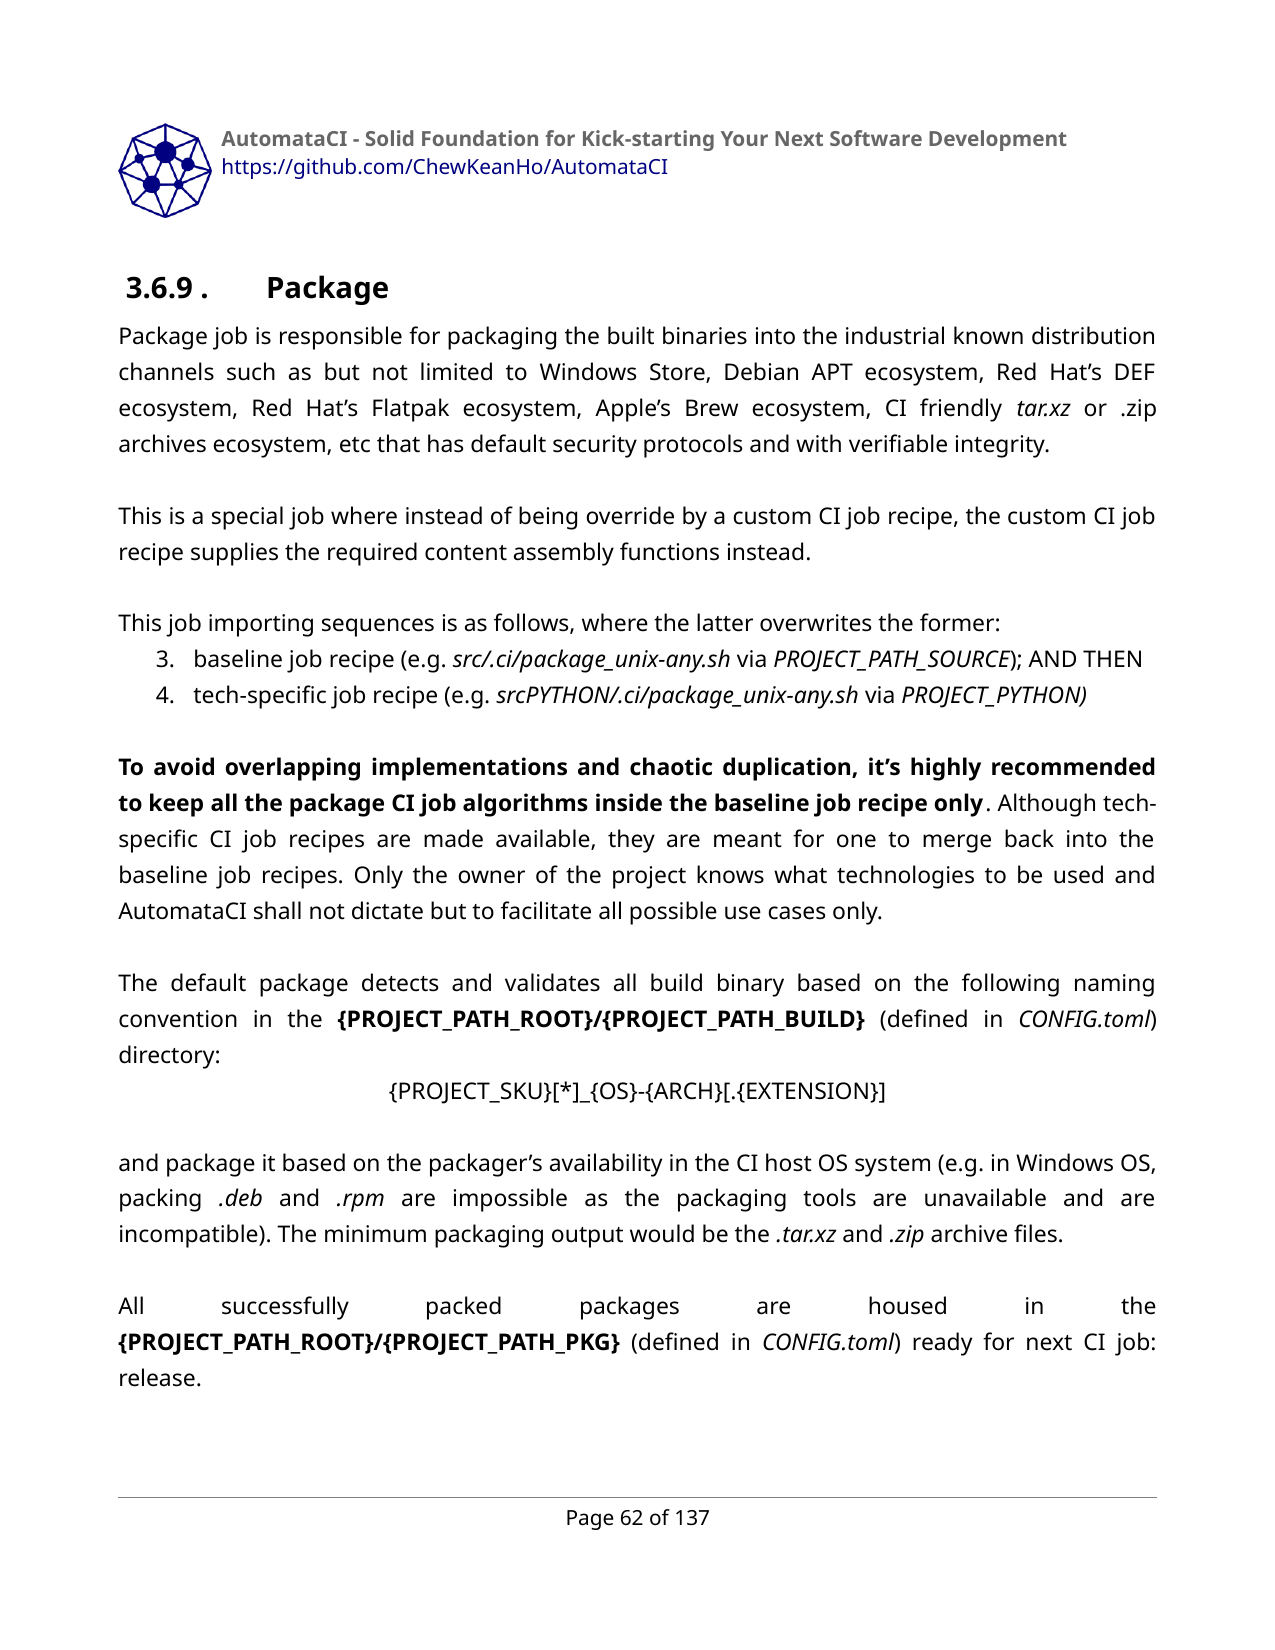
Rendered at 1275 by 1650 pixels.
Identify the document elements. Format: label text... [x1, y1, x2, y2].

list baseline job recipe (e.g. src/.ci/package_unix-any.sh via PROJECT_PATH_SOURCE); AND THEN [156, 643, 1157, 674]
text This job importing sequences is as follows, where the latter overwrites the former: [118, 607, 1157, 639]
picture [118, 123, 212, 218]
text and package it based on the packager’s availability in the CI host OS system (e.g. in Windows OS, packing .deb and .rpm are impossible as the packaging tools are unavailable and are incompatible). The minimum packaging output would be the .tar.xz and .zip archive files. [118, 1146, 1157, 1249]
subtitle Package [118, 267, 1157, 307]
text {PROJECT_SKU}[*]_{OS}-{ARCH}[.{EXTENSION}] [118, 1074, 1157, 1106]
text Package job is responsible for packaging the built binaries into the industrial known distribution channels such as but not limited to Windows Store, Debian APT ecosystem, Red Hat’s DEF ecosystem, Red Hat’s Flatpak ecosystem, Apple’s Brew ecosystem, CI friendly tar.xz or .zip archives ecosystem, etc that has default security protocols and with verifiable integrity. [118, 320, 1157, 459]
list tech-specific job recipe (e.g. srcPYTHON/.ci/package_unix-any.sh via PROJECT_PYTHON) [156, 679, 1157, 711]
text All successfully packed packages are housed in the {PROJECT_PATH_ROOT}/{PROJECT_PATH_PKG} (defined in CONFIG.toml) ready for next CI job: release. [118, 1290, 1157, 1393]
text The default package detects and validates all build binary based on the following naming convention in the {PROJECT_PATH_ROOT}/{PROJECT_PATH_BUILD} (defined in CONFIG.toml) directory: [118, 967, 1157, 1070]
text To avoid overlapping implementations and chaotic duplication, it’s highly recommended to keep all the package CI job algorithms inside the baseline job recipe only. Although tech-specific CI job recipes are made available, they are meant for one to merge back into the baseline job recipes. Only the owner of the project knows what technologies to be used and AutomataCI shall not dictate but to facilitate all possible use cases only. [118, 751, 1157, 926]
text This is a special job where instead of being override by a custom CI job recipe, the custom CI job recipe supplies the required content assembly functions instead. [118, 499, 1157, 567]
